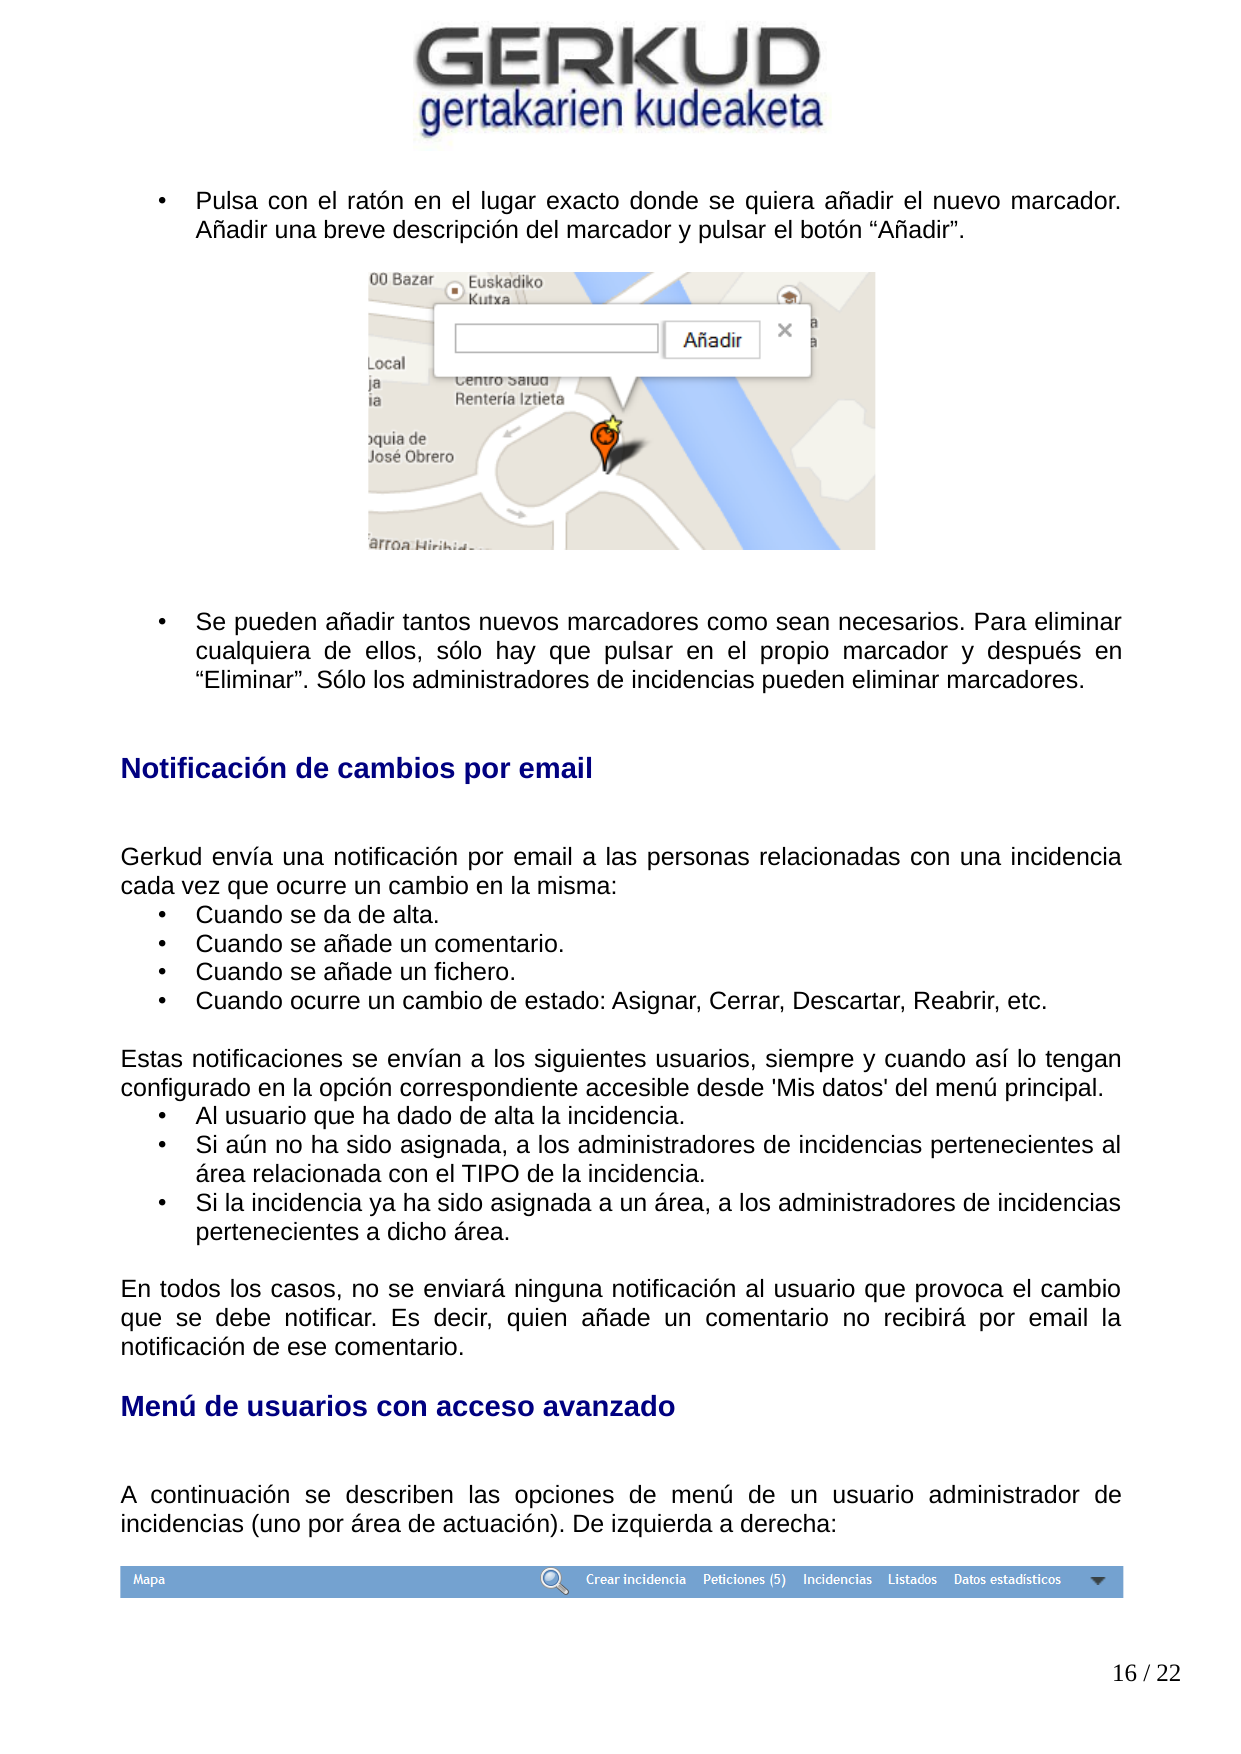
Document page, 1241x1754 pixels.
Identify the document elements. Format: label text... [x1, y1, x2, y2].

list Pulsa con el ratón en el lugar exacto donde se quiera añadir el nuevo marcador. Añadir una breve descripción del marcador y pulsar el botón “Añadir”. [158, 186, 1123, 244]
text Gerkud envía una notificación por email a las personas relacionadas con una incidencia cada vez que ocurre un cambio en la misma: [120, 842, 1123, 900]
list Cuando se añade un fichero. [158, 957, 1123, 986]
picture [368, 272, 876, 550]
text Estas notificaciones se envían a los siguientes usuarios, siempre y cuando así lo tengan configurado en la opción correspondiente accesible desde 'Mis datos' del menú principal. [120, 1044, 1123, 1101]
list Si la incidencia ya ha sido asignada a un área, a los administradores de incidencias pertenecientes a dicho área. [158, 1188, 1123, 1245]
list Se pueden añadir tantos nuevos marcadores como sean necesarios. Para eliminar cualquiera de ellos, sólo hay que pulsar en el propio marcador y después en “Eliminar”. Sólo los administradores de incidencias pueden eliminar marcadores. [158, 607, 1123, 694]
text En todos los casos, no se enviará ninguna notificación al usuario que provoca el cambio que se debe notificar. Es decir, quien añade un comentario no recibirá por email la notificación de ese comentario. [120, 1274, 1123, 1360]
picture [412, 11, 832, 151]
subtitle Notificación de cambios por email [120, 751, 1123, 785]
list Cuando se da de alta. [158, 900, 1123, 928]
list Cuando ocurre un cambio de estado: Asignar, Cerrar, Descartar, Reabrir, etc. [158, 986, 1123, 1015]
text A continuación se describen las opciones de menú de un usuario administrador de incidencias (uno por área de actuación). De izquierda a derecha: [120, 1480, 1123, 1538]
picture [120, 1566, 1124, 1598]
subtitle Menú de usuarios con acceso avanzado [120, 1389, 1123, 1423]
list Si aún no ha sido asignada, a los administradores de incidencias pertenecientes al área relacionada con el TIPO de la incidencia. [158, 1130, 1123, 1188]
list Cuando se añade un comentario. [158, 928, 1123, 957]
list Al usuario que ha dado de alta la incidencia. [158, 1101, 1123, 1130]
